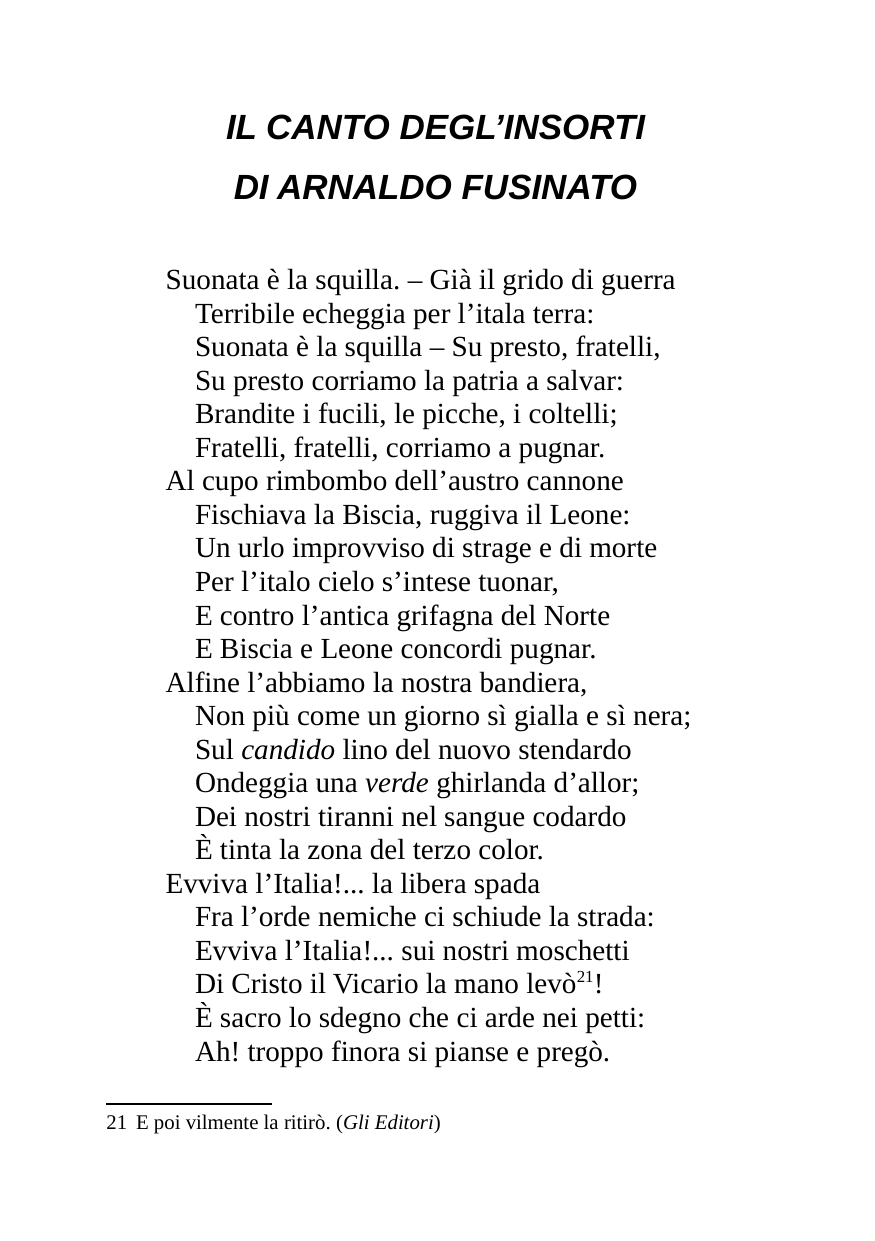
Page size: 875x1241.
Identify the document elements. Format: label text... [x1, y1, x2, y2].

text Al cupo rimbombo dell’austro cannone Fischiava la Biscia, ruggiva il Leone: Un urlo improvviso di strage e di morte Per l’italo cielo s’intese tuonar, E contro l’antica grifagna del Norte E Biscia e Leone concordi pugnar. [165, 463, 768, 665]
text E poi vilmente la ritirò. (Gli Editori) [106, 1110, 768, 1134]
subtitle IL CANTO DEGL’INSORTI DI ARNALDO FUSINATO [106, 106, 768, 207]
text Evviva l’Italia!... la libera spada Fra l’orde nemiche ci schiude la strada: Evviva l’Italia!... sui nostri moschetti Di Cristo il Vicario la mano levò! È sacro lo sdegno che ci arde nei petti: Ah! troppo finora si pianse e pregò. [165, 866, 768, 1067]
text Suonata è la squilla. – Già il grido di guerra Terribile echeggia per l’itala terra: Suonata è la squilla – Su presto, fratelli, Su presto corriamo la patria a salvar: Brandite i fucili, le picche, i coltelli; Fratelli, fratelli, corriamo a pugnar. [165, 262, 768, 463]
text Alfine l’abbiamo la nostra bandiera, Non più come un giorno sì gialla e sì nera; Sul candido lino del nuovo stendardo Ondeggia una verde ghirlanda d’allor; Dei nostri tiranni nel sangue codardo È tinta la zona del terzo color. [165, 665, 768, 866]
